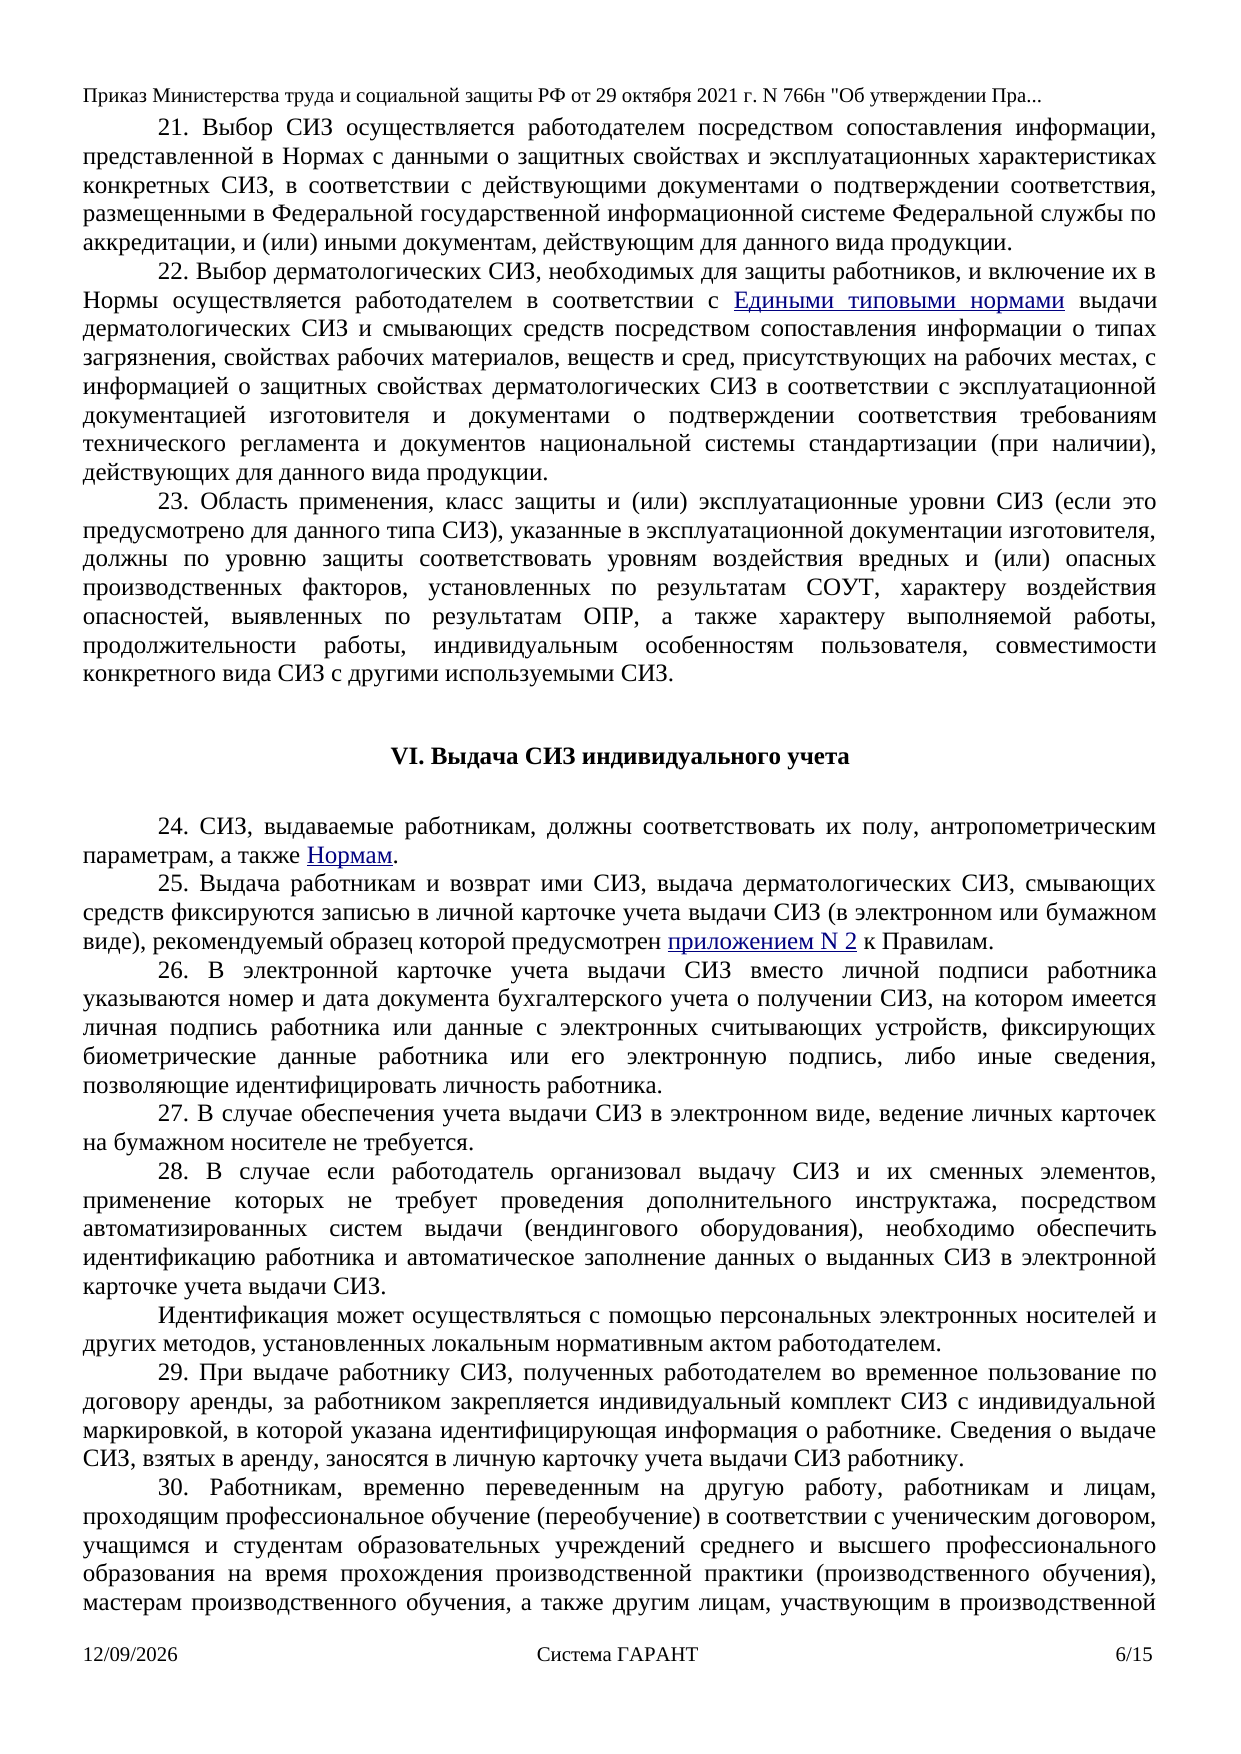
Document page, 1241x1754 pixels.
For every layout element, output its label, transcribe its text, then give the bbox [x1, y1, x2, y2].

text 30. Работникам, временно переведенным на другую работу, работникам и лицам, проходящим профессиональное обучение (переобучение) в соответствии с ученическим договором, учащимся и студентам образовательных учреждений среднего и высшего профессионального образования на время прохождения производственной практики (производственного обучения), мастерам производственного обучения, а также другим лицам, участвующим в производственной [83, 1472, 1157, 1616]
text 26. В электронной карточке учета выдачи СИЗ вместо личной подписи работника указываются номер и дата документа бухгалтерского учета о получении СИЗ, на котором имеется личная подпись работника или данные с электронных считывающих устройств, фиксирующих биометрические данные работника или его электронную подпись, либо иные сведения, позволяющие идентифицировать личность работника. [83, 955, 1157, 1098]
text 27. В случае обеспечения учета выдачи СИЗ в электронном виде, ведение личных карточек на бумажном носителе не требуется. [83, 1098, 1157, 1156]
subtitle VI. Выдача СИЗ индивидуального учета [83, 741, 1157, 770]
text Идентификация может осуществляться с помощью персональных электронных носителей и других методов, установленных локальным нормативным актом работодателем. [83, 1300, 1157, 1357]
text 22. Выбор дерматологических СИЗ, необходимых для защиты работников, и включение их в Нормы осуществляется работодателем в соответствии с Едиными типовыми нормами выдачи дерматологических СИЗ и смывающих средств посредством сопоставления информации о типах загрязнения, свойствах рабочих материалов, веществ и сред, присутствующих на рабочих местах, с информацией о защитных свойствах дерматологических СИЗ в соответствии с эксплуатационной документацией изготовителя и документами о подтверждении соответствия требованиям технического регламента и документов национальной системы стандартизации (при наличии), действующих для данного вида продукции. [83, 256, 1157, 486]
text 29. При выдаче работнику СИЗ, полученных работодателем во временное пользование по договору аренды, за работником закрепляется индивидуальный комплект СИЗ с индивидуальной маркировкой, в которой указана идентифицирующая информация о работнике. Сведения о выдаче СИЗ, взятых в аренду, заносятся в личную карточку учета выдачи СИЗ работнику. [83, 1357, 1157, 1472]
text 28. В случае если работодатель организовал выдачу СИЗ и их сменных элементов, применение которых не требует проведения дополнительного инструктажа, посредством автоматизированных систем выдачи (вендингового оборудования), необходимо обеспечить идентификацию работника и автоматическое заполнение данных о выданных СИЗ в электронной карточке учета выдачи СИЗ. [83, 1156, 1157, 1300]
text 21. Выбор СИЗ осуществляется работодателем посредством сопоставления информации, представленной в Нормах с данными о защитных свойствах и эксплуатационных характеристиках конкретных СИЗ, в соответствии с действующими документами о подтверждении соответствия, размещенными в Федеральной государственной информационной системе Федеральной службы по аккредитации, и (или) иными документам, действующим для данного вида продукции. [83, 112, 1157, 256]
text 24. СИЗ, выдаваемые работникам, должны соответствовать их полу, антропометрическим параметрам, а также Нормам. [83, 811, 1157, 868]
text 23. Область применения, класс защиты и (или) эксплуатационные уровни СИЗ (если это предусмотрено для данного типа СИЗ), указанные в эксплуатационной документации изготовителя, должны по уровню защиты соответствовать уровням воздействия вредных и (или) опасных производственных факторов, установленных по результатам СОУТ, характеру воздействия опасностей, выявленных по результатам ОПР, а также характеру выполняемой работы, продолжительности работы, индивидуальным особенностям пользователя, совместимости конкретного вида СИЗ с другими используемыми СИЗ. [83, 486, 1157, 687]
text 25. Выдача работникам и возврат ими СИЗ, выдача дерматологических СИЗ, смывающих средств фиксируются записью в личной карточке учета выдачи СИЗ (в электронном или бумажном виде), рекомендуемый образец которой предусмотрен приложением N 2 к Правилам. [83, 868, 1157, 955]
